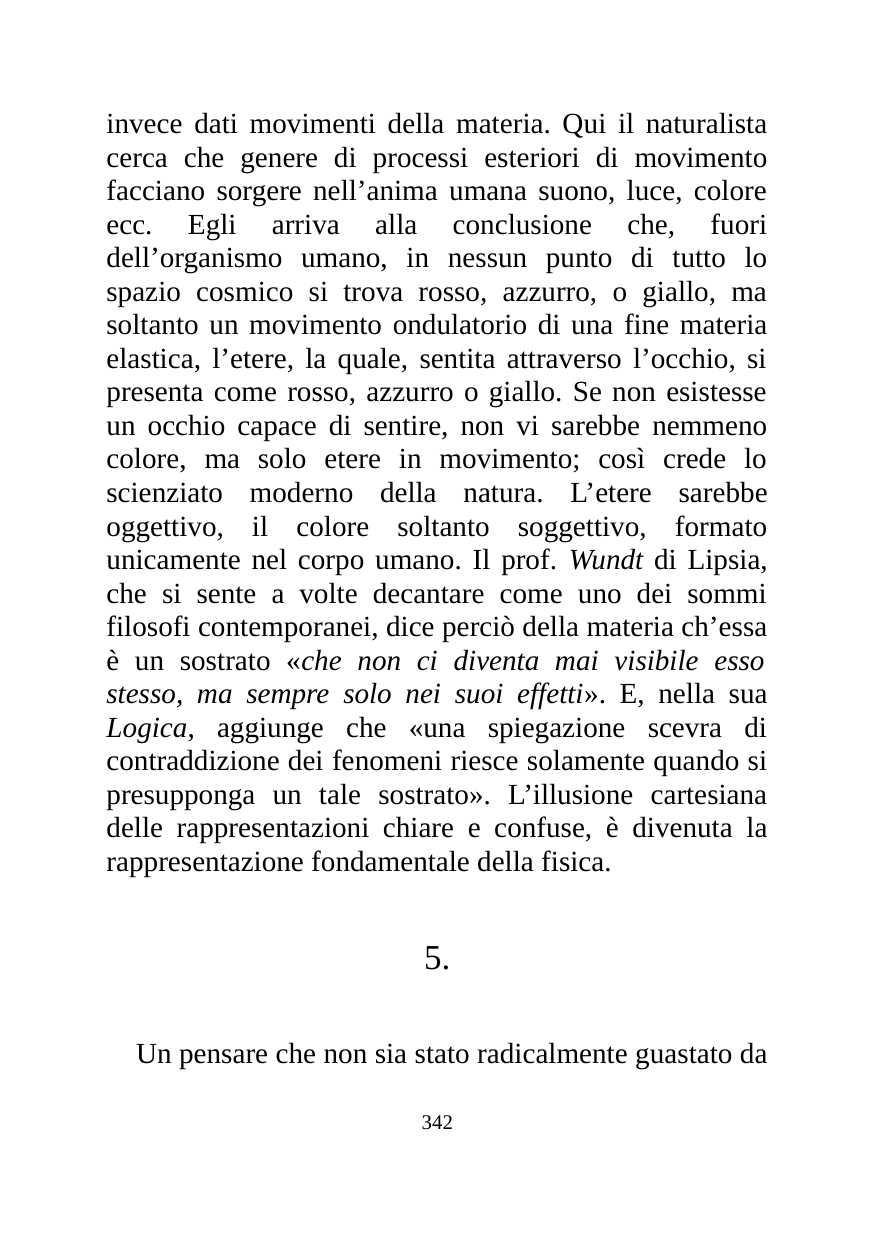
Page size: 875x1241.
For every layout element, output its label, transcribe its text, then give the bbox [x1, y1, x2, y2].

subtitle 5. [106, 937, 768, 977]
text Un pensare che non sia stato radicalmente guastato da [106, 1036, 768, 1069]
text invece dati movimenti della materia. Qui il naturalista cerca che genere di processi esteriori di movimento facciano sorgere nell’anima umana suono, luce, colore ecc. Egli arriva alla conclusione che, fuori dell’organismo umano, in nessun punto di tutto lo spazio cosmico si trova rosso, azzurro, o giallo, ma soltanto un movimento ondulatorio di una fine materia elastica, l’etere, la quale, sentita attraverso l’occhio, si presenta come rosso, azzurro o giallo. Se non esistesse un occhio capace di sentire, non vi sarebbe nemmeno colore, ma solo etere in movimento; così crede lo scienziato moderno della natura. L’etere sarebbe oggettivo, il colore soltanto soggettivo, formato unicamente nel corpo umano. Il prof. Wundt di Lipsia, che si sente a volte decantare come uno dei sommi filosofi contemporanei, dice perciò della materia ch’essa è un sostrato «che non ci diventa mai visibile esso stesso, ma sempre solo nei suoi effetti». E, nella sua Logica, aggiunge che «una spiegazione scevra di contraddizione dei fenomeni riesce solamente quando si presupponga un tale sostrato». L’illusione cartesiana delle rappresentazioni chiare e confuse, è divenuta la rappresentazione fondamentale della fisica. [106, 106, 768, 878]
